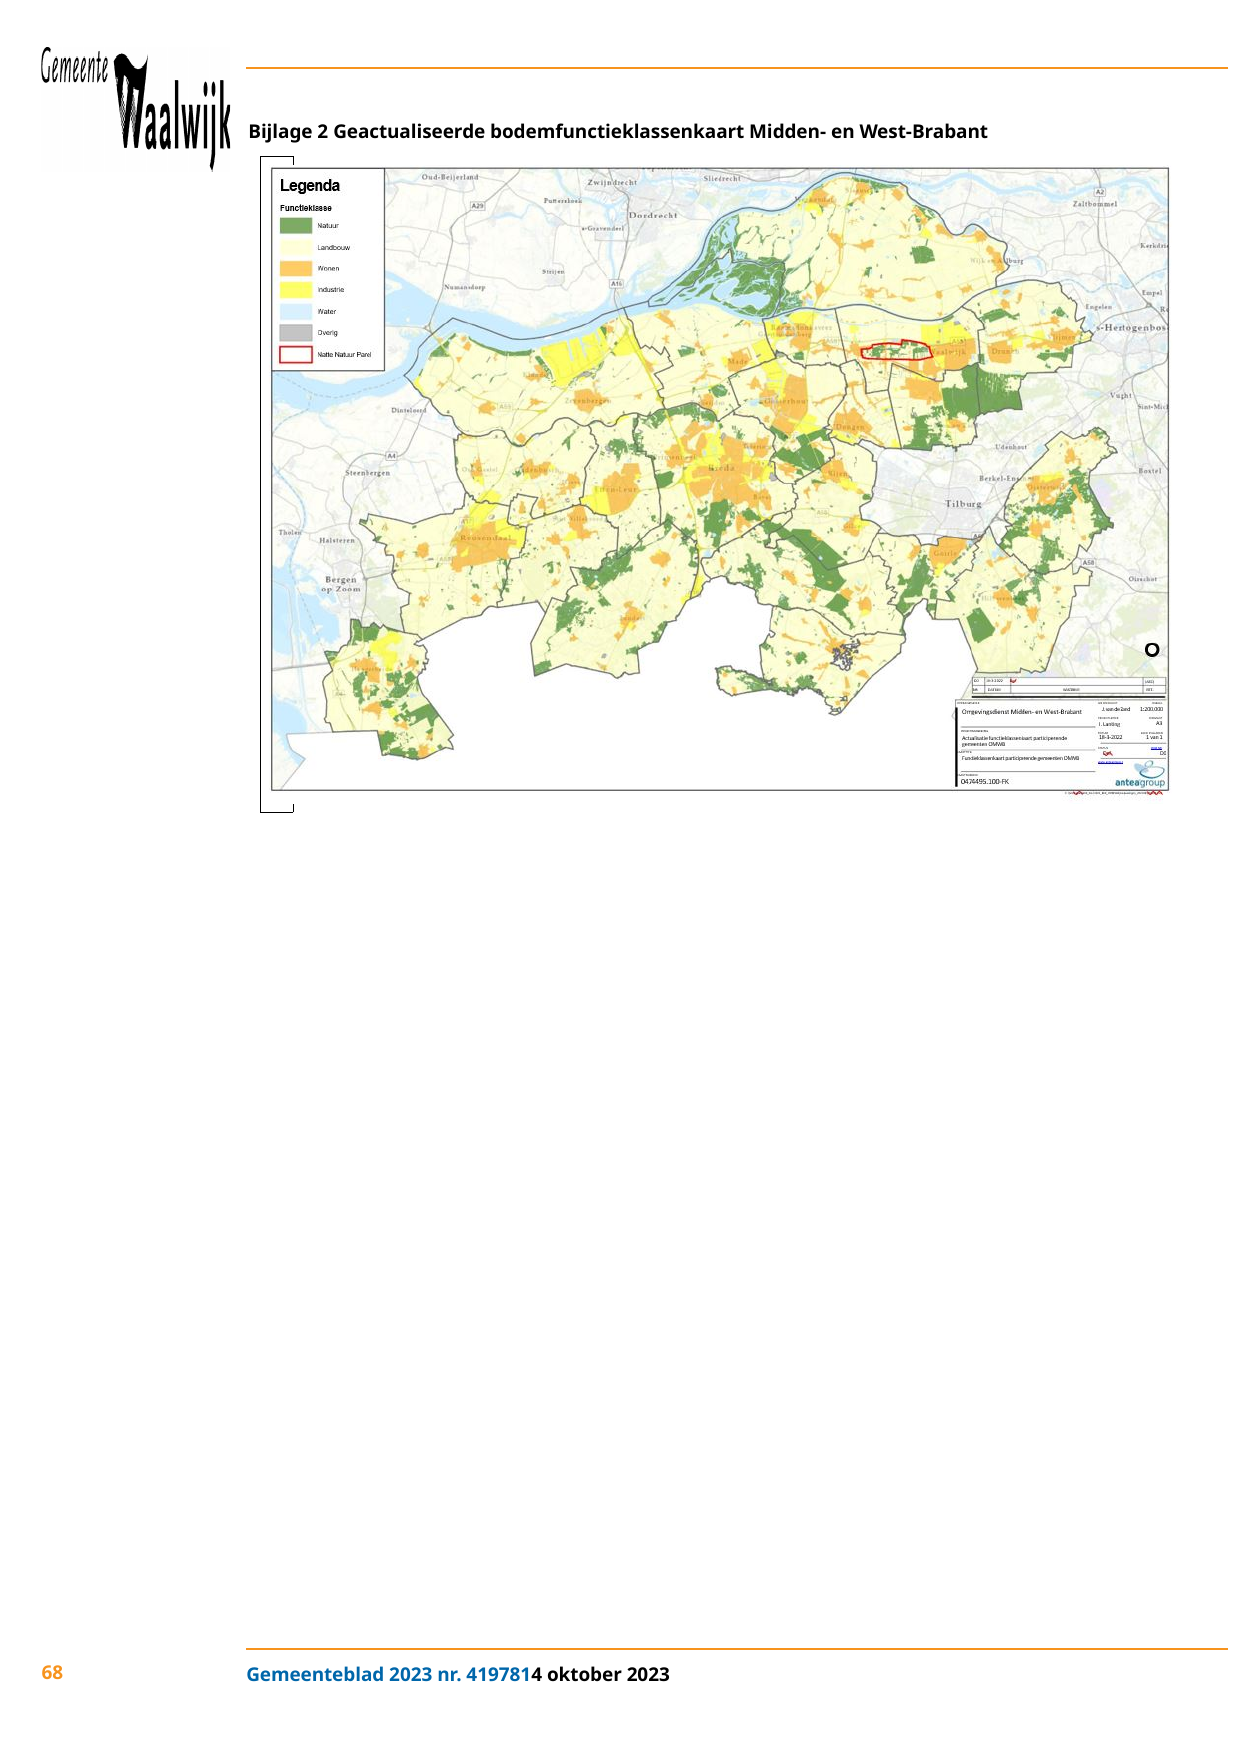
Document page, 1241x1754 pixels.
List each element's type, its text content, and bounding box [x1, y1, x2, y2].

picture [41, 47, 231, 172]
text Bijlage 2 Geactualiseerde bodemfunctieklassenkaart Midden- en West-Brabant [248, 116, 1152, 144]
picture [268, 165, 1173, 804]
